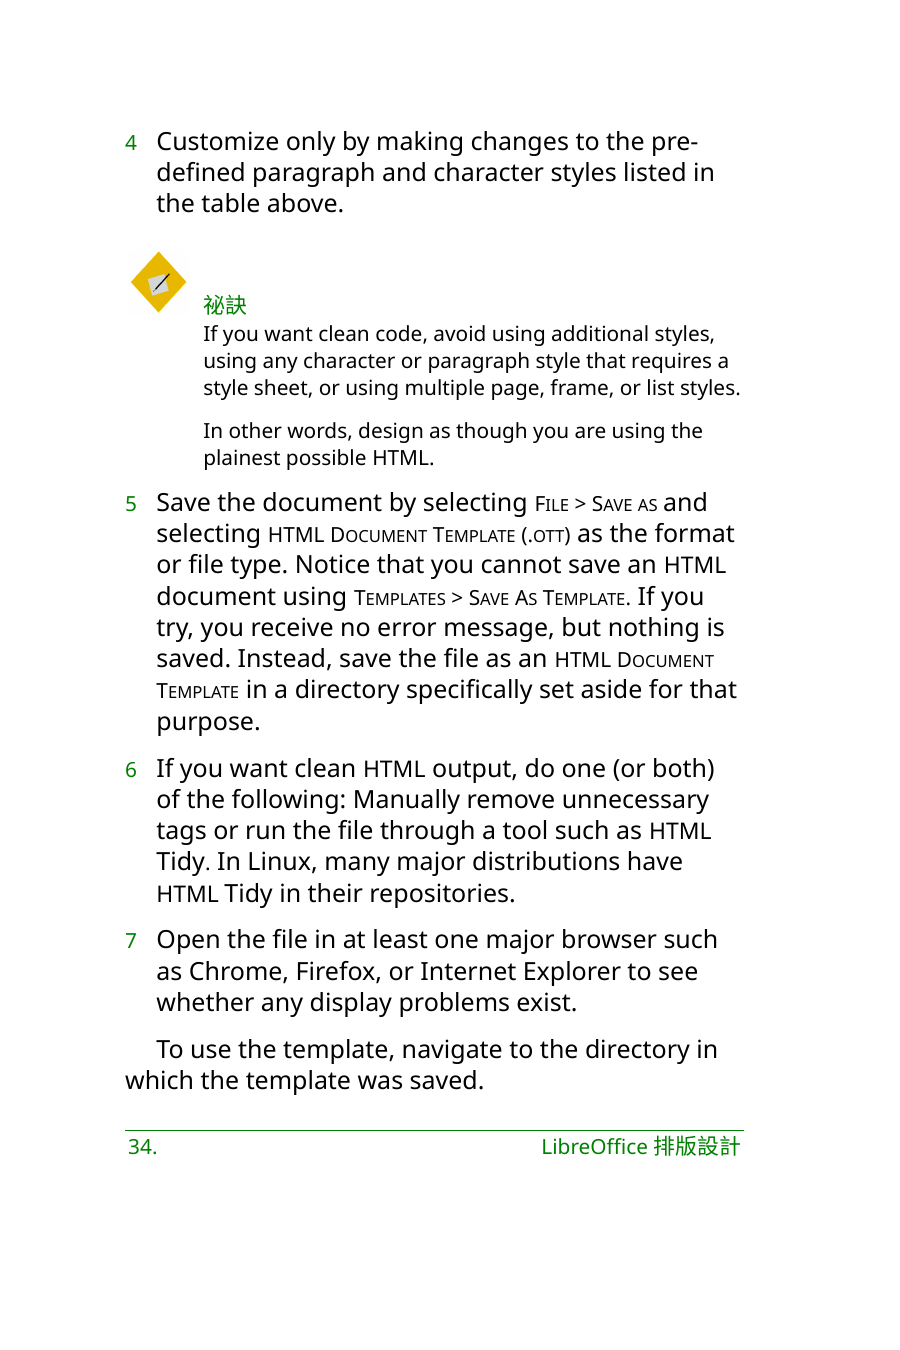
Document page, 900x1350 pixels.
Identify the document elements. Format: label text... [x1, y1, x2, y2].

text In other words, design as though you are using the plainest possible HTML. [203, 417, 744, 471]
text If you want clean code, avoid using additional styles, using any character or paragraph style that requires a style sheet, or using multiple page, frame, or list styles. [203, 320, 744, 401]
picture [126, 250, 189, 314]
list Open the file in at least one major browser such as Chrome, Firefox, or Internet Explorer to see whether any display problems exist. [125, 924, 744, 1018]
list 祕訣 [125, 250, 744, 320]
list Customize only by making changes to the pre-defined paragraph and character styles listed in the table above. [125, 125, 744, 219]
list If you want clean HTML output, do one (or both) of the following: Manually remove unnecessary tags or run the file through a tool such as HTML Tidy. In Linux, many major distributions have HTML Tidy in their repositories. [125, 752, 744, 908]
text To use the template, navigate to the directory in which the template was saved. [125, 1033, 744, 1096]
list Save the document by selecting File > Save as and selecting HTML Document Template (.ott) as the format or file type. Notice that you cannot save an HTML document using Templates > Save As Template. If you try, you receive no error message, but nothing is saved. Instead, save the file as an HTML Document Template in a directory specifically set aside for that purpose. [125, 486, 744, 736]
